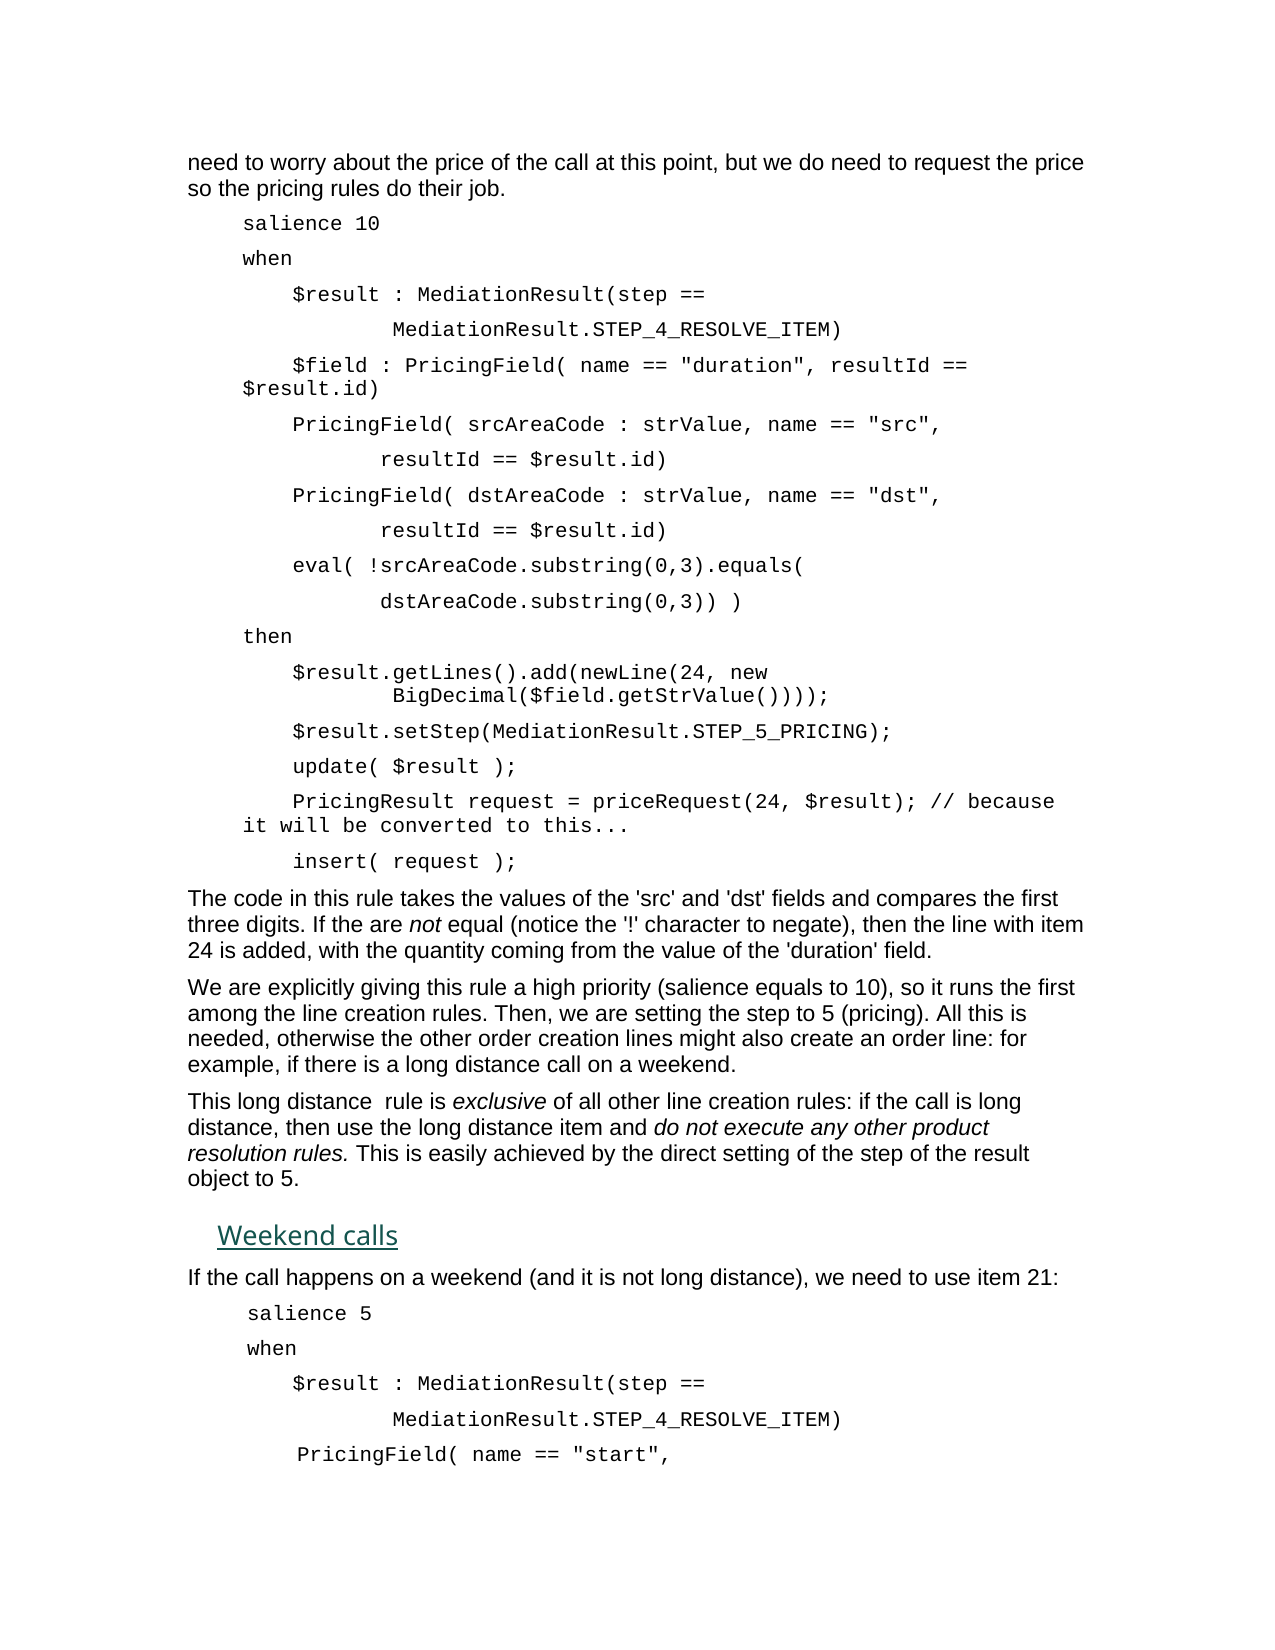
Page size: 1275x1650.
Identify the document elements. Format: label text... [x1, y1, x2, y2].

text update( $result ); [242, 756, 1087, 780]
text dstAreaCode.substring(0,3)) ) [242, 591, 1087, 614]
text eval( !srcAreaCode.substring(0,3).equals( [242, 555, 1087, 579]
text when [242, 248, 1087, 272]
text The code in this rule takes the values of the 'src' and 'dst' fields and compares the first three digits. If the are not equal (notice the '!' character to negate), then the line with item 24 is added, with the quantity coming from the value of the 'duration' field. [187, 886, 1087, 963]
text PricingResult request = priceRequest(24, $result); // because it will be converted to this... [242, 792, 1087, 839]
text insert( request ); [242, 851, 1087, 874]
text If the call happens on a weekend (and it is not long distance), we need to use item 21: [187, 1265, 1087, 1291]
text resultId == $result.id) [242, 449, 1087, 473]
text resultId == $result.id) [242, 520, 1087, 544]
text when [247, 1338, 1087, 1362]
text $field : PricingField( name == "duration", resultId == $result.id) [242, 355, 1087, 402]
text We are explicitly giving this rule a high priority (salience equals to 10), so it runs the first among the line creation rules. Then, we are setting the step to 5 (pricing). All this is needed, otherwise the other order creation lines might also create an order line: for example, if there is a long distance call on a weekend. [187, 975, 1087, 1077]
subtitle Weekend calls [217, 1216, 1087, 1253]
text MediationResult.STEP_4_RESOLVE_ITEM) [242, 319, 1087, 343]
text need to worry about the price of the call at this point, but we do need to request the price so the pricing rules do their job. [187, 150, 1087, 201]
text then [242, 626, 1087, 650]
text $result.setStep(MediationResult.STEP_5_PRICING); [242, 721, 1087, 744]
text $result : MediationResult(step == [242, 284, 1087, 307]
text This long distance rule is exclusive of all other line creation rules: if the call is long distance, then use the long distance item and do not execute any other product resolution rules. This is easily achieved by the direct setting of the step of the result object to 5. [187, 1089, 1087, 1191]
text $result : MediationResult(step == [242, 1373, 1087, 1397]
text PricingField( srcAreaCode : strValue, name == "src", [242, 414, 1087, 437]
text salience 5 [247, 1302, 1087, 1326]
text PricingField( name == "start", [247, 1444, 1087, 1468]
text MediationResult.STEP_4_RESOLVE_ITEM) [242, 1409, 1087, 1432]
text salience 10 [242, 213, 1087, 237]
text PricingField( dstAreaCode : strValue, name == "dst", [242, 484, 1087, 508]
text $result.getLines().add(newLine(24, new BigDecimal($field.getStrValue()))); [242, 662, 1087, 709]
